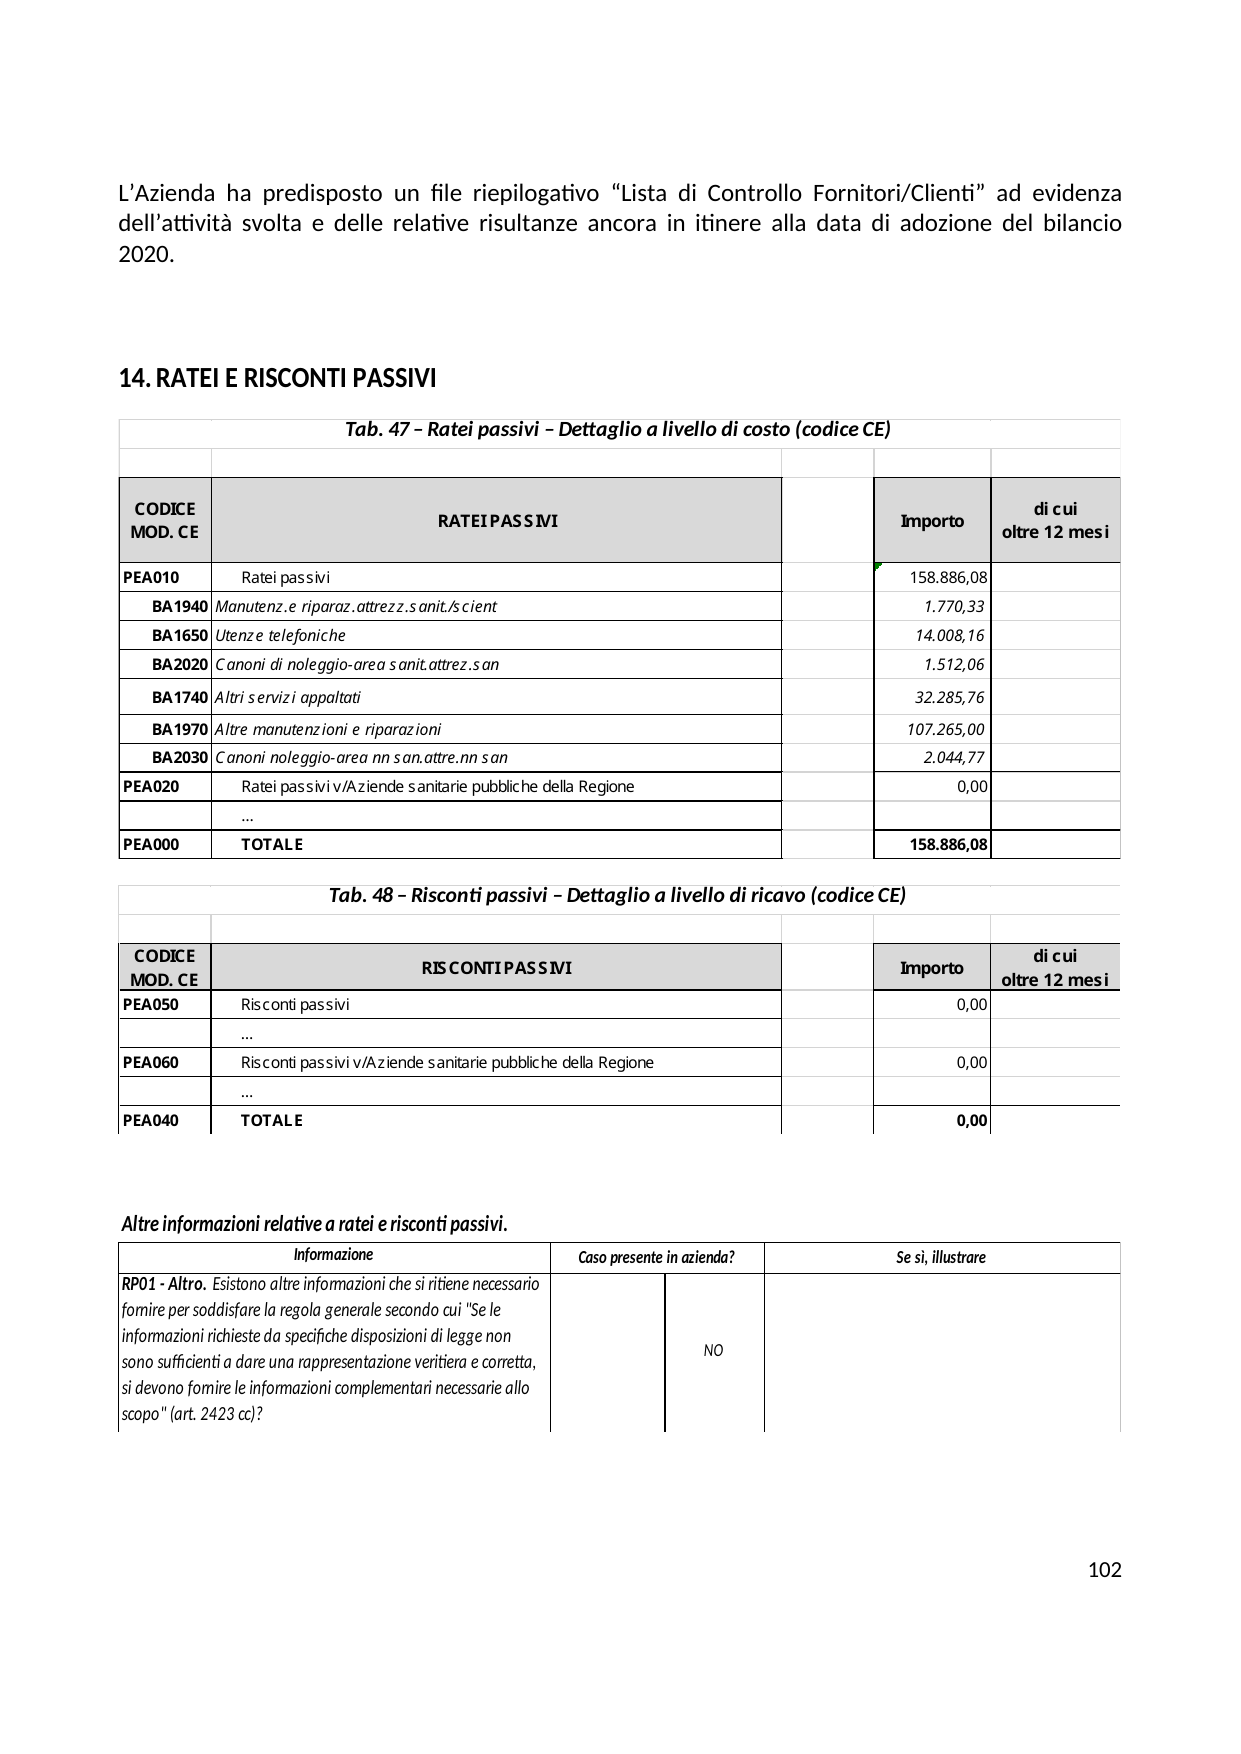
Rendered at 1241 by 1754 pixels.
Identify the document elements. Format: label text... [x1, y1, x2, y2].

text L’Azienda ha predisposto un file riepilogativo “Lista di Controllo Fornitori/Clienti” ad evidenza dell’attività svolta e delle relative risultanze ancora in itinere alla data di adozione del bilancio 2020. [118, 177, 1122, 269]
list RATEI E RISCONTI PASSIVI [118, 365, 1122, 394]
